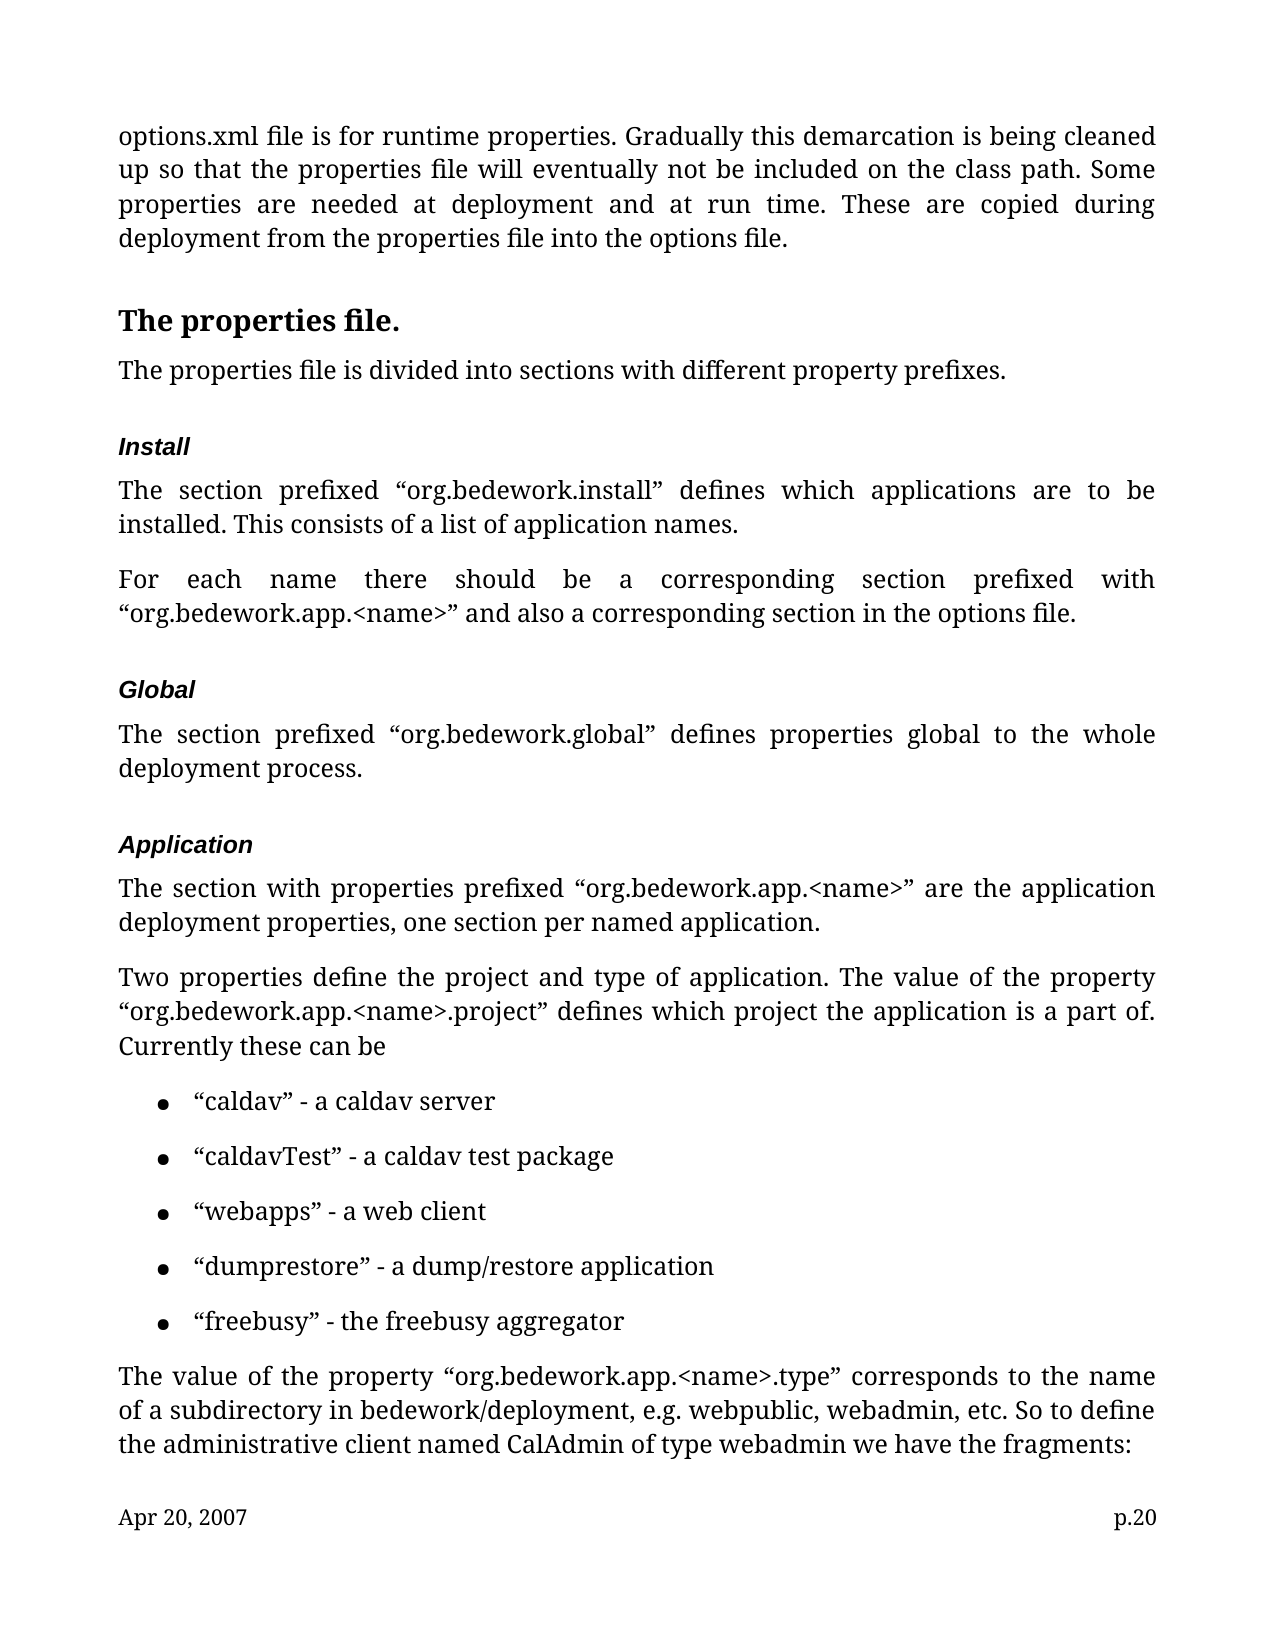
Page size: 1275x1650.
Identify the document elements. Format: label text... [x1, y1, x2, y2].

list “webapps” - a web client [156, 1193, 1157, 1227]
list “dumprestore” - a dump/restore application [156, 1248, 1157, 1283]
subtitle Global [118, 676, 1157, 704]
subtitle The properties file. [118, 300, 1157, 340]
text The section prefixed “org.bedework.global” defines properties global to the whole deployment process. [118, 716, 1157, 784]
list “caldavTest” - a caldav test package [156, 1138, 1157, 1172]
list “caldav” - a caldav server [156, 1083, 1157, 1117]
text The section prefixed “org.bedework.install” defines which applications are to be installed. This consists of a list of application names. [118, 473, 1157, 541]
text The value of the property “org.bedework.app.<name>.type” corresponds to the name of a subdirectory in bedework/deployment, e.g. webpublic, webadmin, etc. So to define the administrative client named CalAdmin of type webadmin we have the fragments: [118, 1359, 1157, 1461]
text The section with properties prefixed “org.bedework.app.<name>” are the application deployment properties, one section per named application. [118, 871, 1157, 939]
text The properties file is divided into sections with different property prefixes. [118, 353, 1157, 387]
text Two properties define the project and type of application. The value of the property “org.bedework.app.<name>.project” defines which project the application is a part of. Currently these can be [118, 960, 1157, 1062]
subtitle Install [118, 433, 1157, 460]
text options.xml file is for runtime properties. Gradually this demarcation is being cleaned up so that the properties file will eventually not be included on the class path. Some properties are needed at deployment and at run time. These are copied during deployment from the properties file into the options file. [118, 118, 1157, 254]
text For each name there should be a corresponding section prefixed with “org.bedework.app.<name>” and also a corresponding section in the options file. [118, 562, 1157, 630]
subtitle Application [118, 831, 1157, 858]
list “freebusy” - the freebusy aggregator [156, 1304, 1157, 1338]
